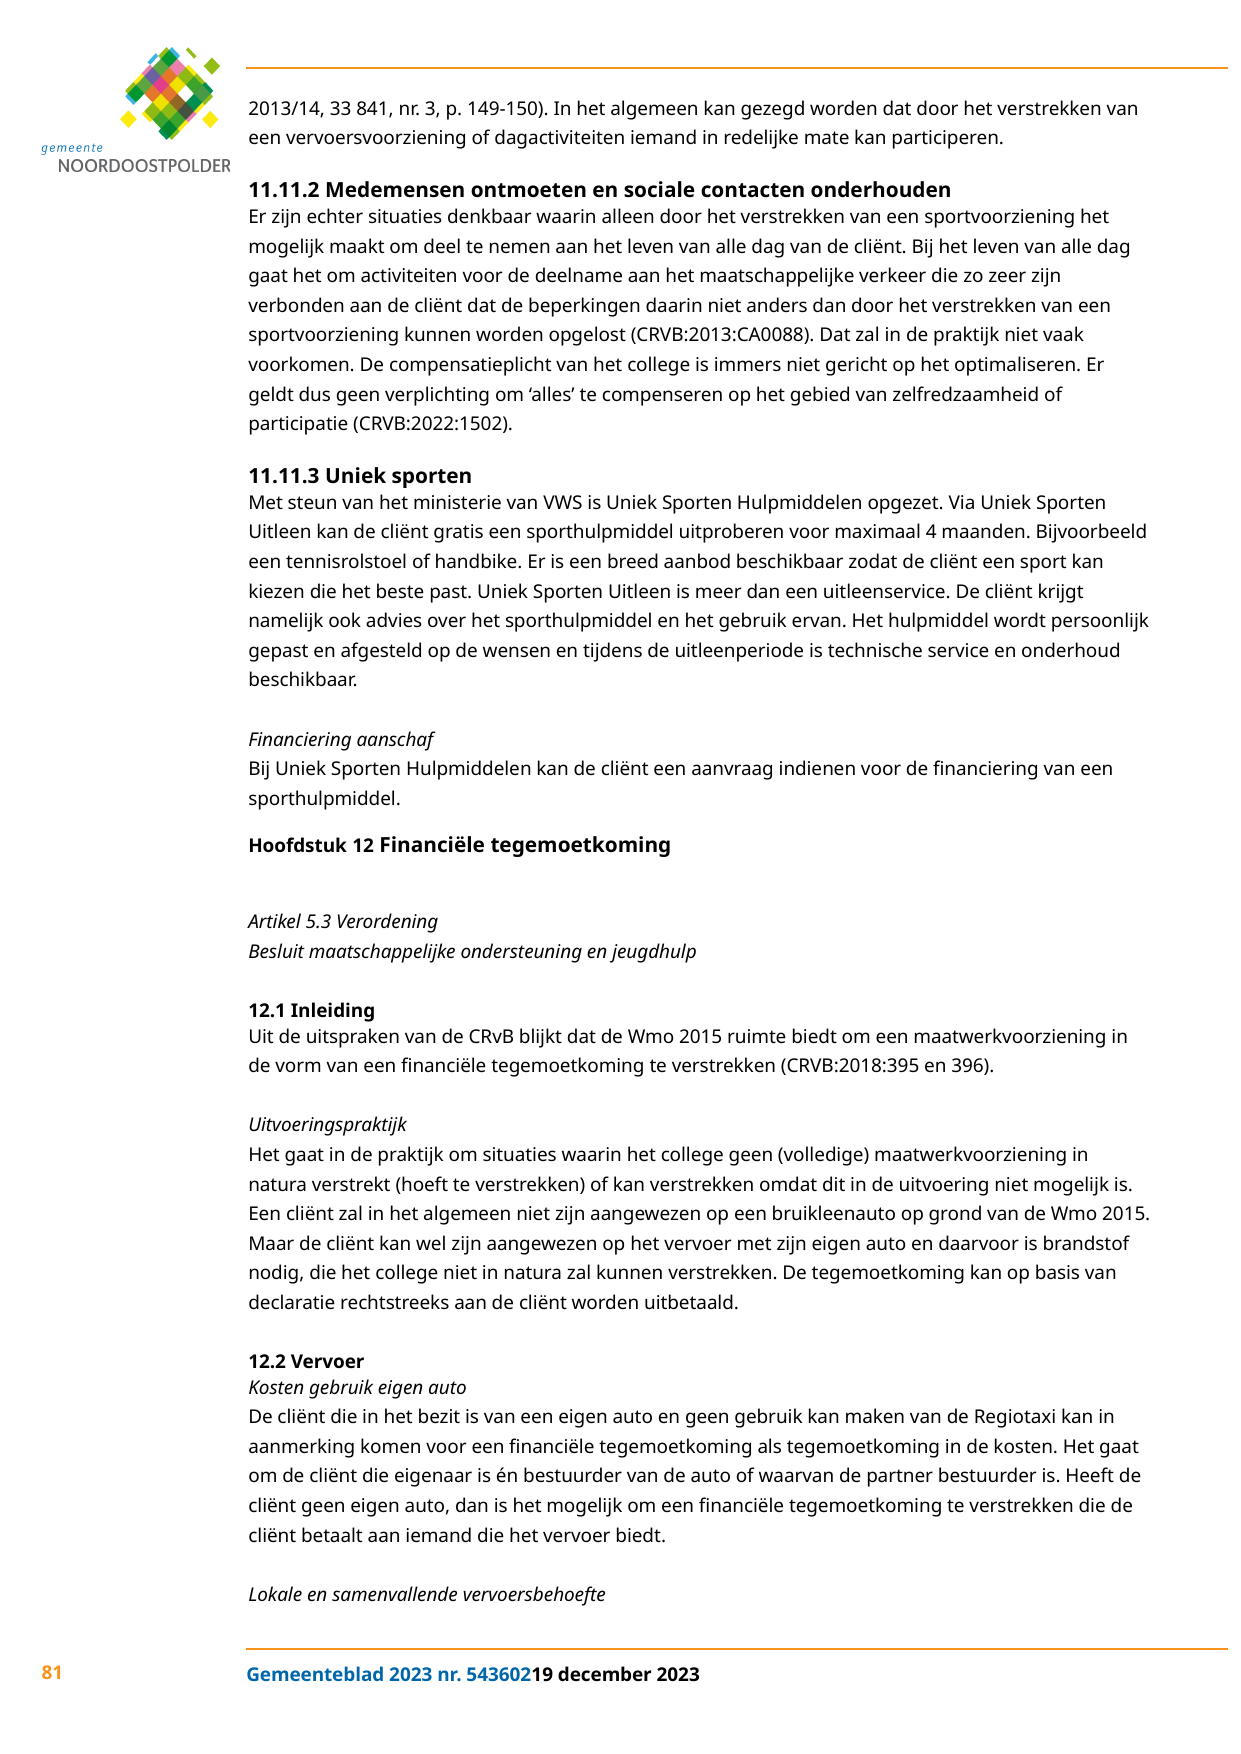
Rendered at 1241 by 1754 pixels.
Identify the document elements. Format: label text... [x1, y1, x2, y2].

text Financiering aanschaf [248, 726, 1152, 752]
text 12.1 Inleiding [248, 997, 1152, 1023]
text Kosten gebruik eigen auto [248, 1374, 1152, 1400]
text 11.11.2 Medemensen ontmoeten en sociale contacten onderhouden [248, 175, 1152, 203]
text De cliënt die in het bezit is van een eigen auto en geen gebruik kan maken van de Regiotaxi kan in aanmerking komen voor een financiële tegemoetkoming als tegemoetkoming in de kosten. Het gaat om de cliënt die eigenaar is én bestuurder van de auto of waarvan de partner bestuurder is. Heeft de cliënt geen eigen auto, dan is het mogelijk om een financiële tegemoetkoming te verstrekken die de cliënt betaalt aan iemand die het vervoer biedt. [248, 1403, 1152, 1548]
text Artikel 5.3 Verordening [248, 908, 1152, 934]
text Uit de uitspraken van de CRvB blijkt dat de Wmo 2015 ruimte biedt om een maatwerkvoorziening in de vorm van een financiële tegemoetkoming te verstrekken (CRVB:2018:395 en 396). [248, 1023, 1152, 1078]
text Bij Uniek Sporten Hulpmiddelen kan de cliënt een aanvraag indienen voor de financiering van een sporthulpmiddel. [248, 755, 1152, 811]
text Uitvoeringspraktijk [248, 1112, 1152, 1137]
text Het gaat in de praktijk om situaties waarin het college geen (volledige) maatwerkvoorziening in natura verstrekt (hoeft te verstrekken) of kan verstrekken omdat dit in de uitvoering niet mogelijk is. Een cliënt zal in het algemeen niet zijn aangewezen op een bruikleenauto op grond van de Wmo 2015. Maar de cliënt kan wel zijn aangewezen op het vervoer met zijn eigen auto en daarvoor is brandstof nodig, die het college niet in natura zal kunnen verstrekken. De tegemoetkoming kan op basis van declaratie rechtstreeks aan de cliënt worden uitbetaald. [248, 1141, 1152, 1315]
text Hoofdstuk 12 Financiële tegemoetkoming [248, 831, 1152, 859]
text 11.11.3 Uniek sporten [248, 461, 1152, 489]
text Met steun van het ministerie van VWS is Uniek Sporten Hulpmiddelen opgezet. Via Uniek Sporten Uitleen kan de cliënt gratis een sporthulpmiddel uitproberen voor maximaal 4 maanden. Bijvoorbeeld een tennisrolstoel of handbike. Er is een breed aanbod beschikbaar zodat de cliënt een sport kan kiezen die het beste past. Uniek Sporten Uitleen is meer dan een uitleenservice. De cliënt krijgt namelijk ook advies over het sporthulpmiddel en het gebruik ervan. Het hulpmiddel wordt persoonlijk gepast en afgesteld op de wensen en tijdens de uitleenperiode is technische service en onderhoud beschikbaar. [248, 489, 1152, 692]
text Er zijn echter situaties denkbaar waarin alleen door het verstrekken van een sportvoorziening het mogelijk maakt om deel te nemen aan het leven van alle dag van de cliënt. Bij het leven van alle dag gaat het om activiteiten voor de deelname aan het maatschappelijke verkeer die zo zeer zijn verbonden aan de cliënt dat de beperkingen daarin niet anders dan door het verstrekken van een sportvoorziening kunnen worden opgelost (CRVB:2013:CA0088). Dat zal in de praktijk niet vaak voorkomen. De compensatieplicht van het college is immers niet gericht op het optimaliseren. Er geldt dus geen verplichting om ‘alles’ te compenseren op het gebied van zelfredzaamheid of participatie (CRVB:2022:1502). [248, 203, 1152, 436]
text Lokale en samenvallende vervoersbehoefte [248, 1581, 1152, 1607]
text 12.2 Vervoer [248, 1348, 1152, 1374]
picture [41, 47, 231, 172]
text 2013/14, 33 841, nr. 3, p. 149‑150). In het algemeen kan gezegd worden dat door het verstrekken van een vervoersvoorziening of dagactiviteiten iemand in redelijke mate kan participeren. [248, 95, 1152, 150]
text Besluit maatschappelijke ondersteuning en jeugdhulp [248, 938, 1152, 964]
